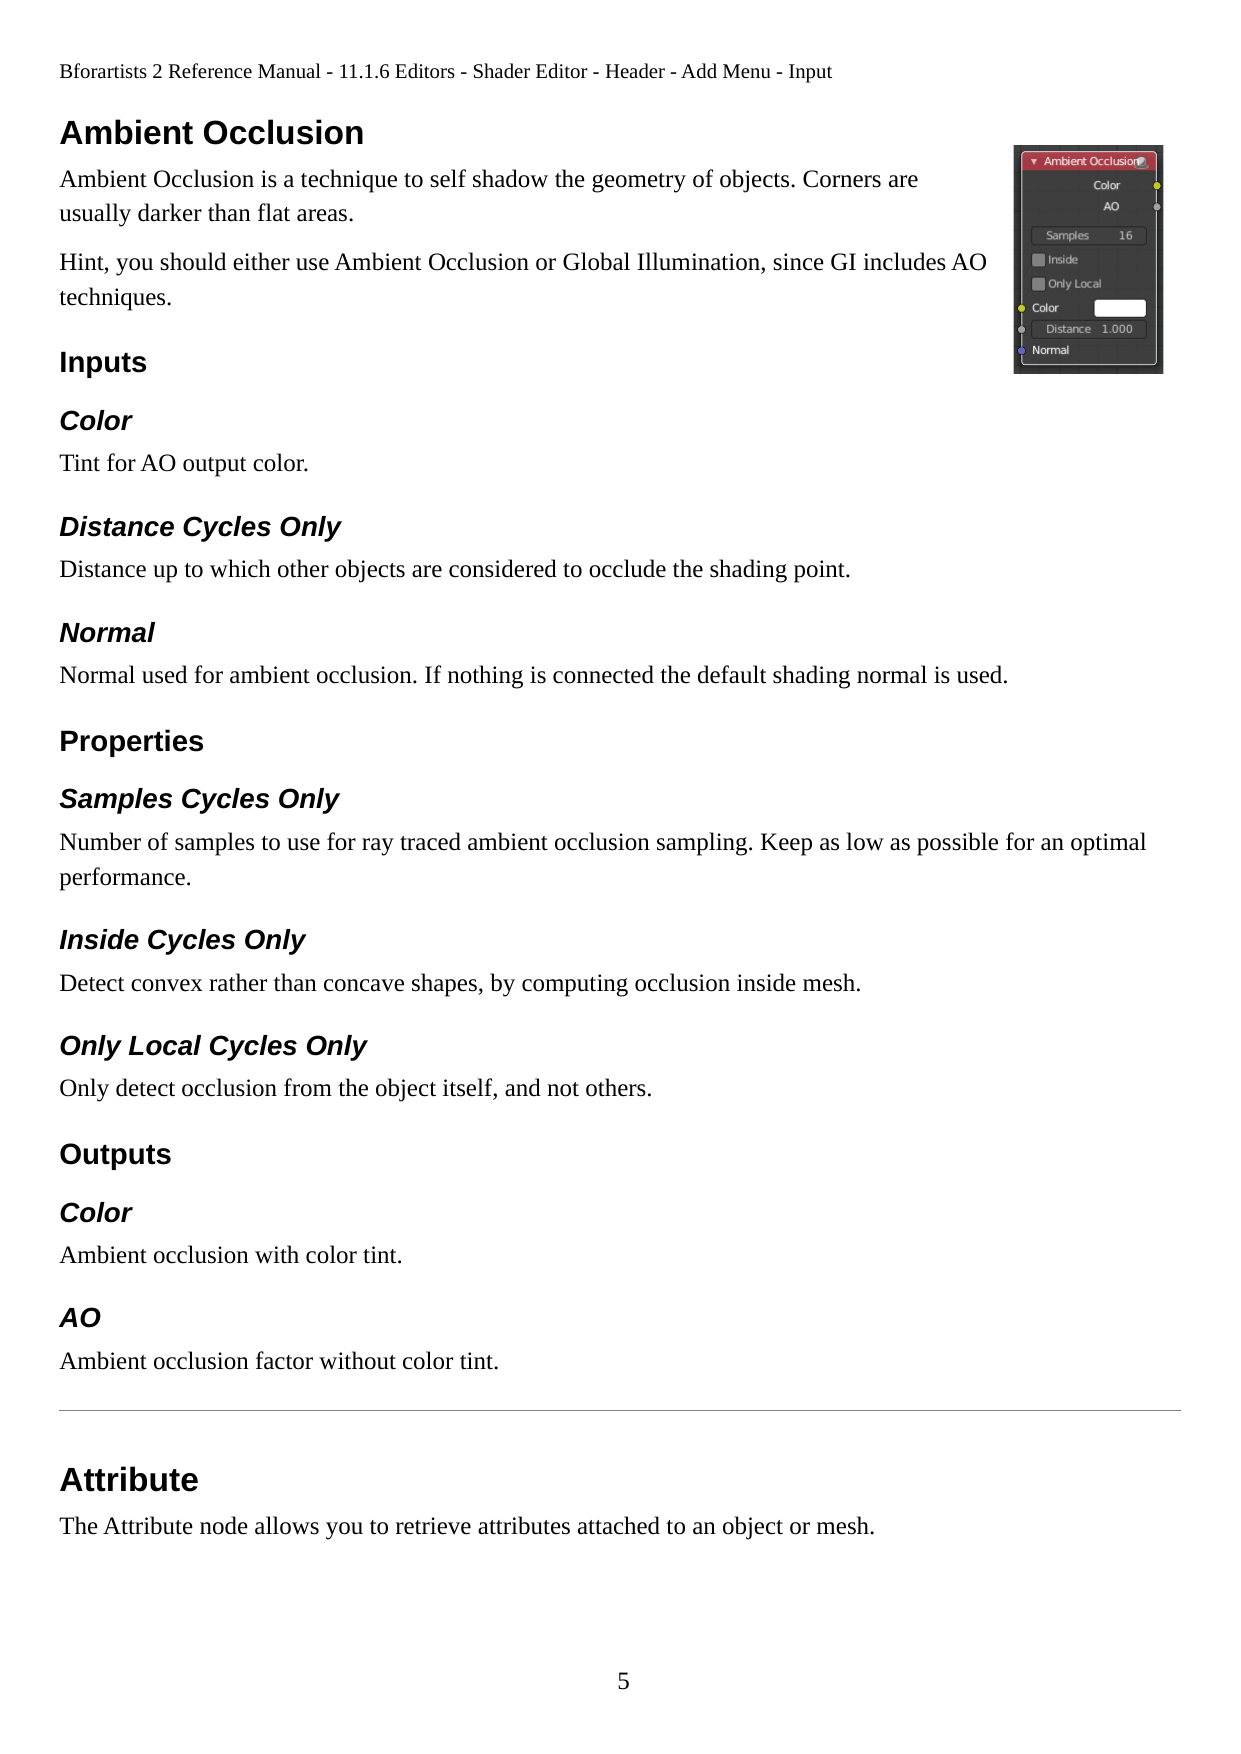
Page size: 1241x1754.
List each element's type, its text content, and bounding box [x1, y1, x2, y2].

subtitle Samples Cycles Only [59, 783, 1181, 815]
text Distance up to which other objects are considered to occlude the shading point. [59, 554, 1181, 583]
subtitle Normal [59, 616, 1181, 648]
picture [1013, 145, 1164, 374]
text Only detect occlusion from the object itself, and not others. [59, 1073, 1181, 1102]
subtitle AO [59, 1302, 1181, 1334]
text Ambient Occlusion is a technique to self shadow the geometry of objects. Corners are usually darker than flat areas. [59, 164, 1013, 227]
text Ambient occlusion with color tint. [59, 1240, 1181, 1269]
subtitle Color [59, 404, 1181, 436]
subtitle Properties [59, 724, 1181, 758]
subtitle Color [59, 1196, 1181, 1228]
text Ambient occlusion factor without color tint. [59, 1346, 1181, 1375]
subtitle Outputs [59, 1137, 1181, 1171]
subtitle Attribute [59, 1460, 1181, 1499]
subtitle Only Local Cycles Only [59, 1029, 1181, 1061]
text Normal used for ambient occlusion. If nothing is connected the default shading normal is used. [59, 660, 1181, 689]
text Tint for AO output color. [59, 448, 1181, 477]
text Hint, you should either use Ambient Occlusion or Global Illumination, since GI includes AO techniques. [59, 247, 1013, 311]
subtitle Ambient Occlusion [59, 113, 1181, 151]
text Detect convex rather than concave shapes, by computing occlusion inside mesh. [59, 968, 1181, 996]
subtitle Inside Cycles Only [59, 923, 1181, 955]
subtitle Inputs [59, 345, 1181, 379]
subtitle Distance Cycles Only [59, 510, 1181, 542]
text Number of samples to use for ray traced ambient occlusion sampling. Keep as low as possible for an optimal performance. [59, 827, 1181, 890]
text The Attribute node allows you to retrieve attributes attached to an object or mesh. [59, 1511, 1181, 1540]
